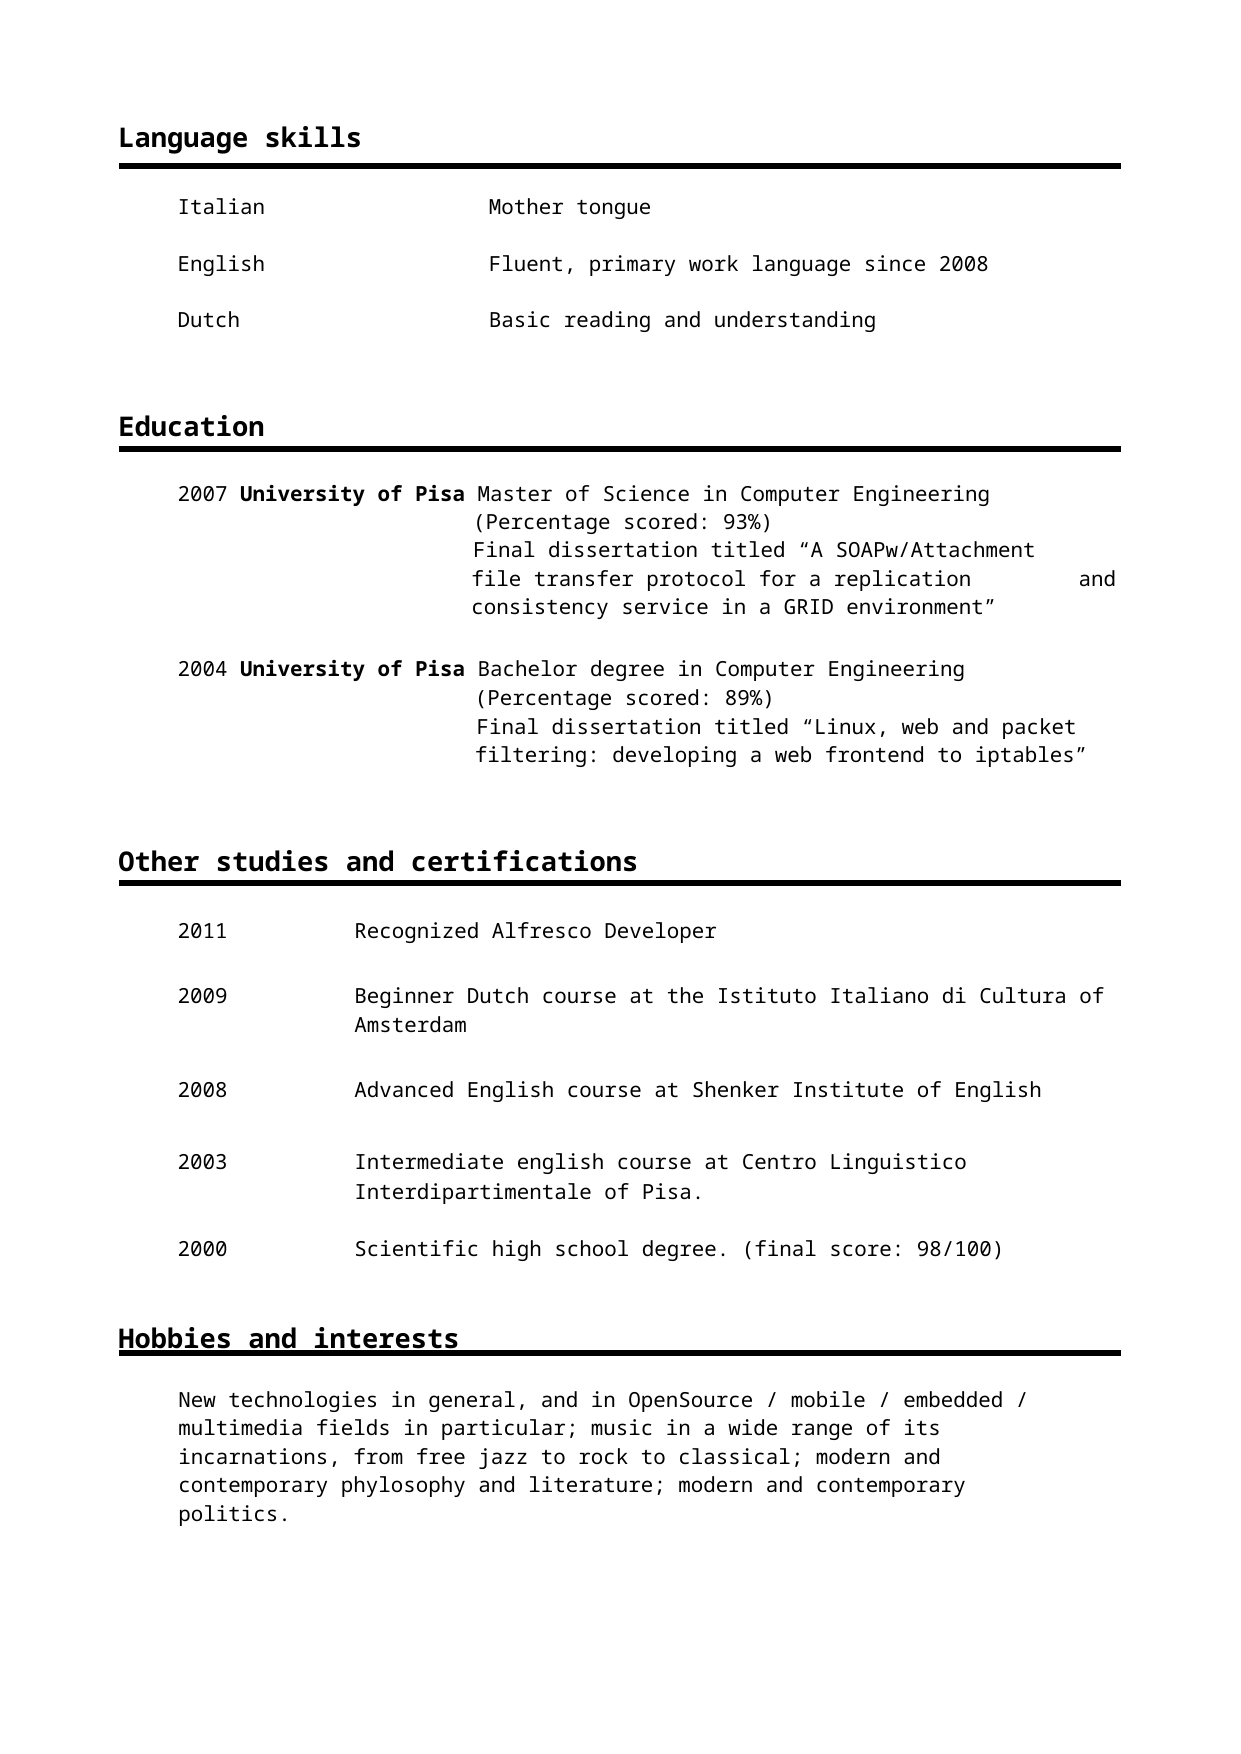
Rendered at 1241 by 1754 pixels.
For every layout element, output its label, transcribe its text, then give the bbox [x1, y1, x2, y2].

text 2004 University of Pisa Bachelor degree in Computer Engineering [118, 649, 1122, 683]
text English Fluent, primary work language since 2008 [118, 249, 1122, 277]
text 2008 Advanced English course at Shenker Institute of English [118, 1075, 1122, 1104]
text 2007 University of Pisa Master of Science in Computer Engineering [118, 479, 1122, 507]
text (Percentage scored: 93%) [118, 507, 1122, 536]
text (Percentage scored: 89%) [118, 683, 1122, 712]
text 2000 Scientific high school degree. (final score: 98/100) [118, 1234, 1122, 1263]
text 2003 Intermediate english course at Centro Linguistico Interdipartimentale of Pisa. [118, 1141, 1122, 1206]
text Education [118, 408, 1122, 445]
text Final dissertation titled “A SOAPw/Attachment file transfer protocol for a replication and consistency service in a GRID environment” [118, 536, 1122, 621]
text 2009 Beginner Dutch course at the Istituto Italiano di Cultura of Amsterdam [118, 982, 1122, 1038]
text Hobbies and interests [118, 1320, 1122, 1357]
text New technologies in general, and in OpenSource / mobile / embedded / multimedia fields in particular; music in a wide range of its incarnations, from free jazz to rock to classical; modern and contemporary phylosophy and literature; modern and contemporary politics. [178, 1385, 1081, 1527]
text Dutch Basic reading and understanding [118, 306, 1122, 334]
text Other studies and certifications [118, 842, 1122, 879]
text Final dissertation titled “Linux, web and packet filtering: developing a web frontend to iptables” [118, 712, 1122, 769]
text Language skills [118, 118, 1122, 155]
text 2011 Recognized Alfresco Developer [118, 916, 1122, 945]
text Italian Mother tongue [118, 192, 1122, 220]
